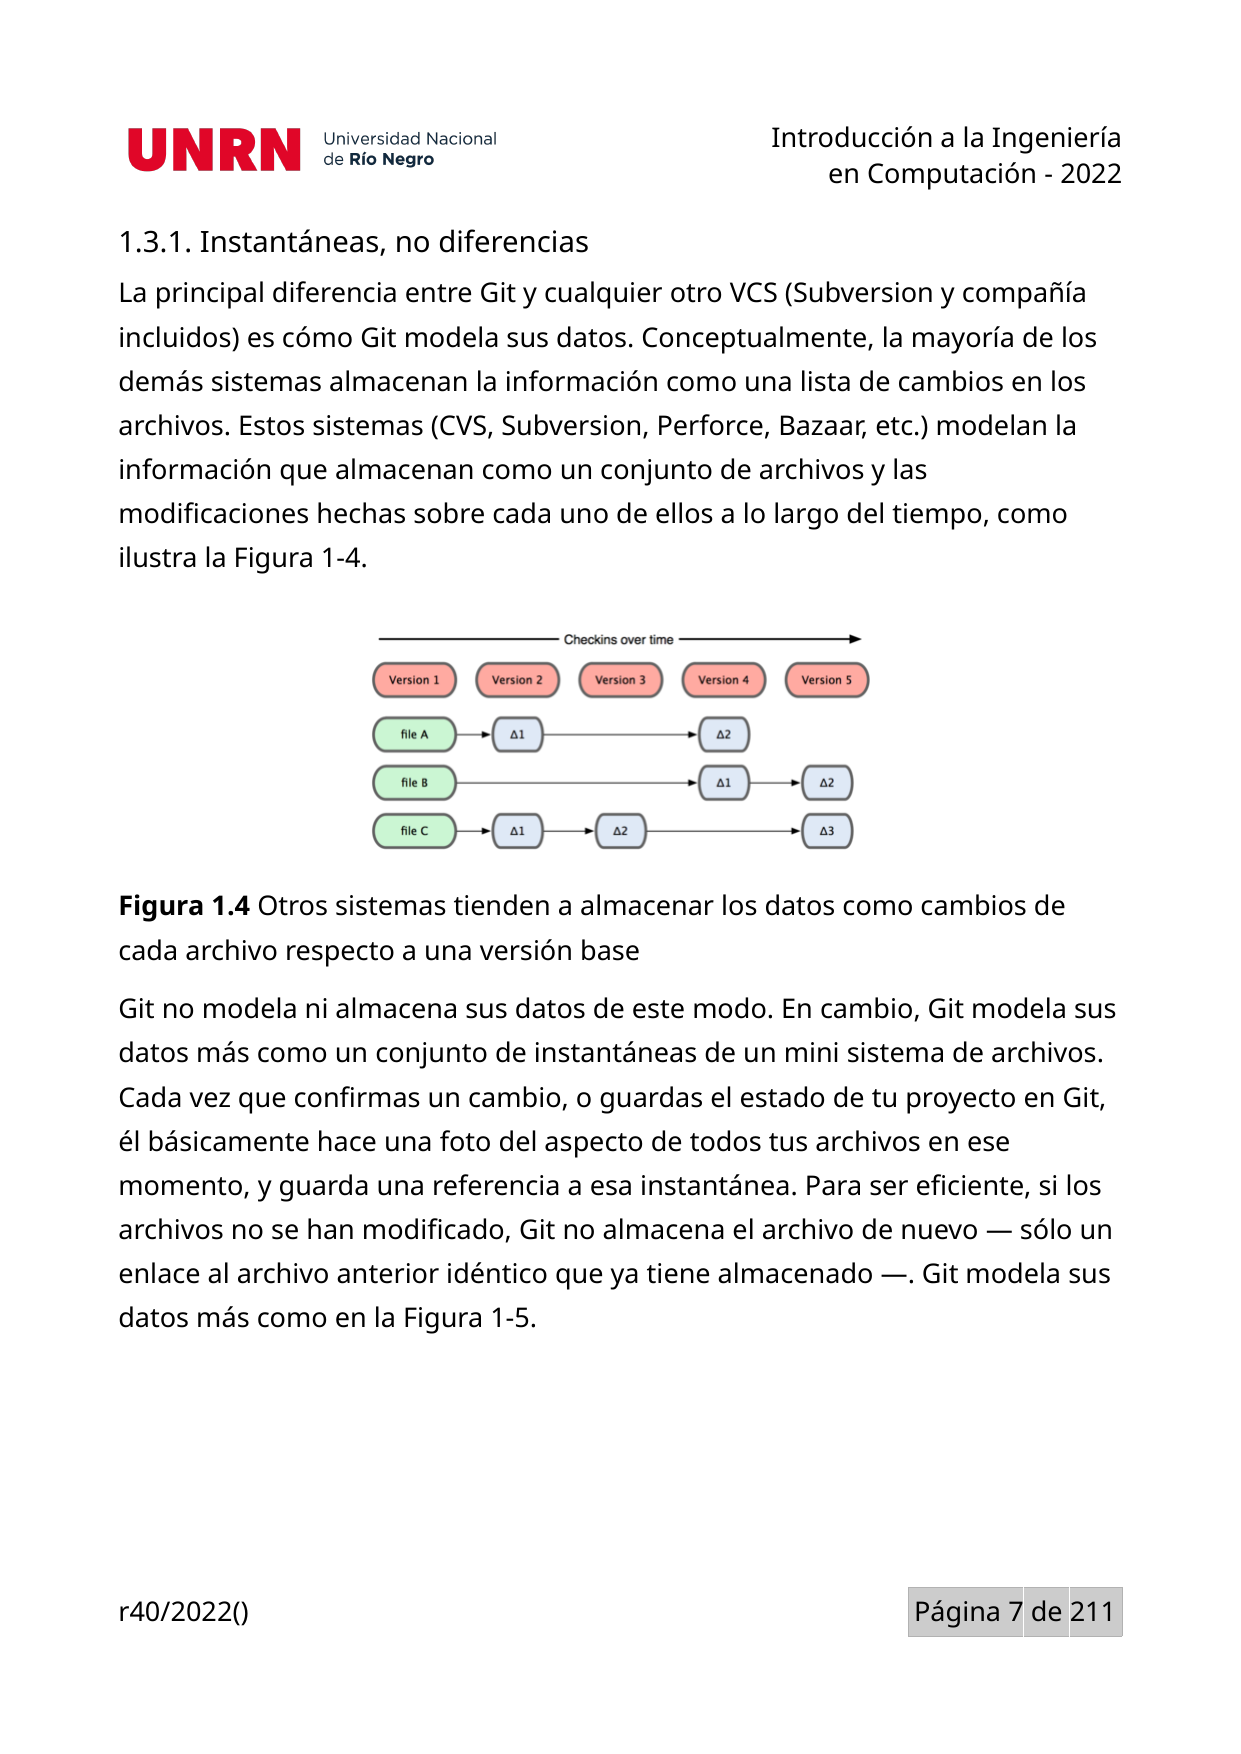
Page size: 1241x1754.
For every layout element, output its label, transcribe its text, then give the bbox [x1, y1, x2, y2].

picture [118, 118, 505, 180]
text La principal diferencia entre Git y cualquier otro VCS (Subversion y compañía incluidos) es cómo Git modela sus datos. Conceptualmente, la mayoría de los demás sistemas almacenan la información como una lista de cambios en los archivos. Estos sistemas (CVS, Subversion, Perforce, Bazaar, etc.) modelan la información que almacenan como un conjunto de archivos y las modificaciones hechas sobre cada uno de ellos a lo largo del tiempo, como ilustra la Figura 1-4. [118, 274, 1122, 576]
text Git no modela ni almacena sus datos de este modo. En cambio, Git modela sus datos más como un conjunto de instantáneas de un mini sistema de archivos. Cada vez que confirmas un cambio, o guardas el estado de tu proyecto en Git, él básicamente hace una foto del aspecto de todos tus archivos en ese momento, y guarda una referencia a esa instantánea. Para ser eficiente, si los archivos no se han modificado, Git no almacena el archivo de nuevo — sólo un enlace al archivo anterior idéntico que ya tiene almacenado —. Git modela sus datos más como en la Figura 1-5. [118, 990, 1122, 1336]
text Figura 1.4 Otros sistemas tienden a almacenar los datos como cambios de cada archivo respecto a una versión base [118, 598, 1122, 968]
picture [370, 627, 870, 850]
subtitle 1.3.1. Instantáneas, no diferencias [118, 221, 1122, 261]
